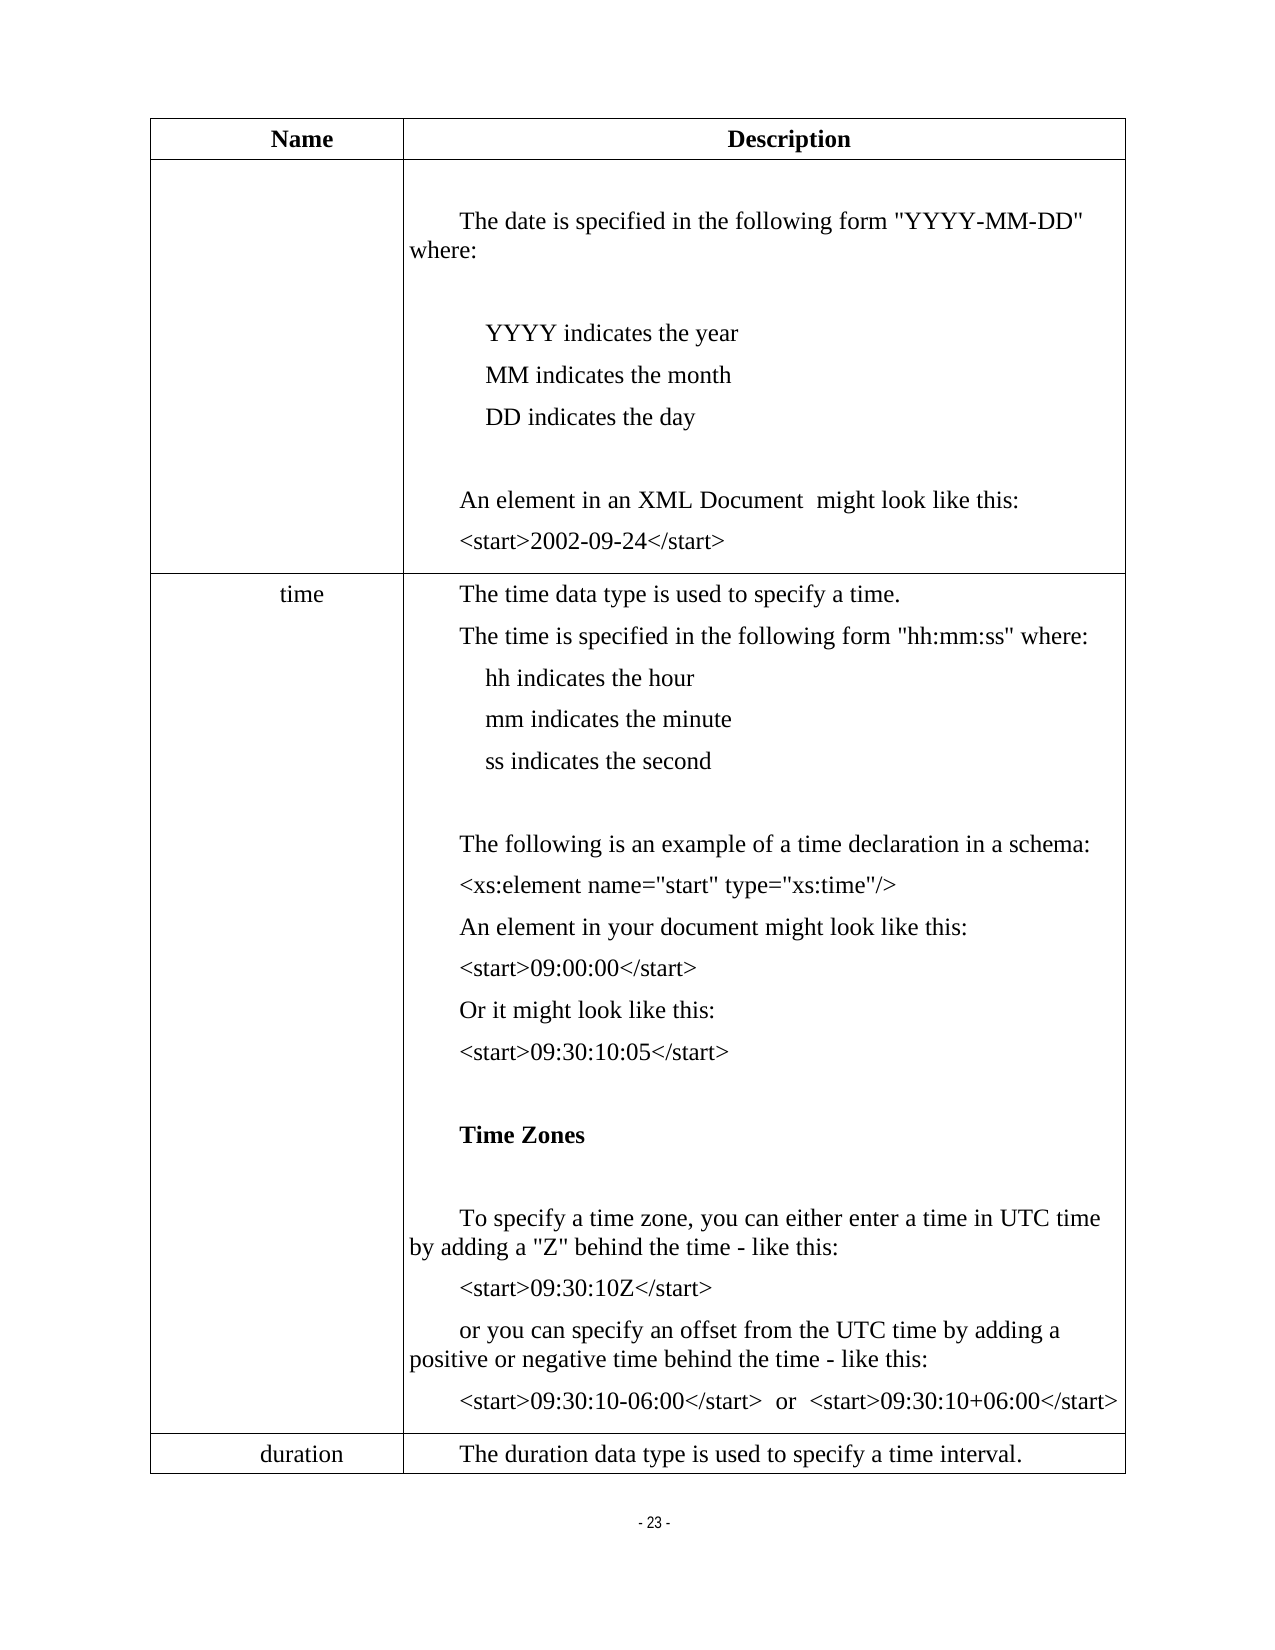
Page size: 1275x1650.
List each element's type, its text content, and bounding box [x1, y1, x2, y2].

table_cell duration [151, 1434, 403, 1473]
table_header Description [404, 119, 1125, 159]
table_cell The date is specified in the following form "YYYY-MM-DD" where: YYYY indicates the year MM indicates the month DD indicates the day An element in an XML Document might look like this: <start>2002-09-24</start> [404, 160, 1125, 573]
table_cell time [151, 574, 403, 1433]
table_cell The time data type is used to specify a time. The time is specified in the following form "hh:mm:ss" where: hh indicates the hour mm indicates the minute ss indicates the second The following is an example of a time declaration in a schema: <xs:element name="start" type="xs:time"/> An element in your document might look like this: <start>09:00:00</start> Or it might look like this: <start>09:30:10:05</start> Time Zones To specify a time zone, you can either enter a time in UTC time by adding a "Z" behind the time - like this: <start>09:30:10Z</start> or you can specify an offset from the UTC time by adding a positive or negative time behind the time - like this: <start>09:30:10-06:00</start> or <start>09:30:10+06:00</start> [404, 574, 1125, 1433]
table_header Name [151, 119, 403, 159]
table_cell The duration data type is used to specify a time interval. [404, 1434, 1125, 1473]
table_cell [151, 160, 403, 573]
